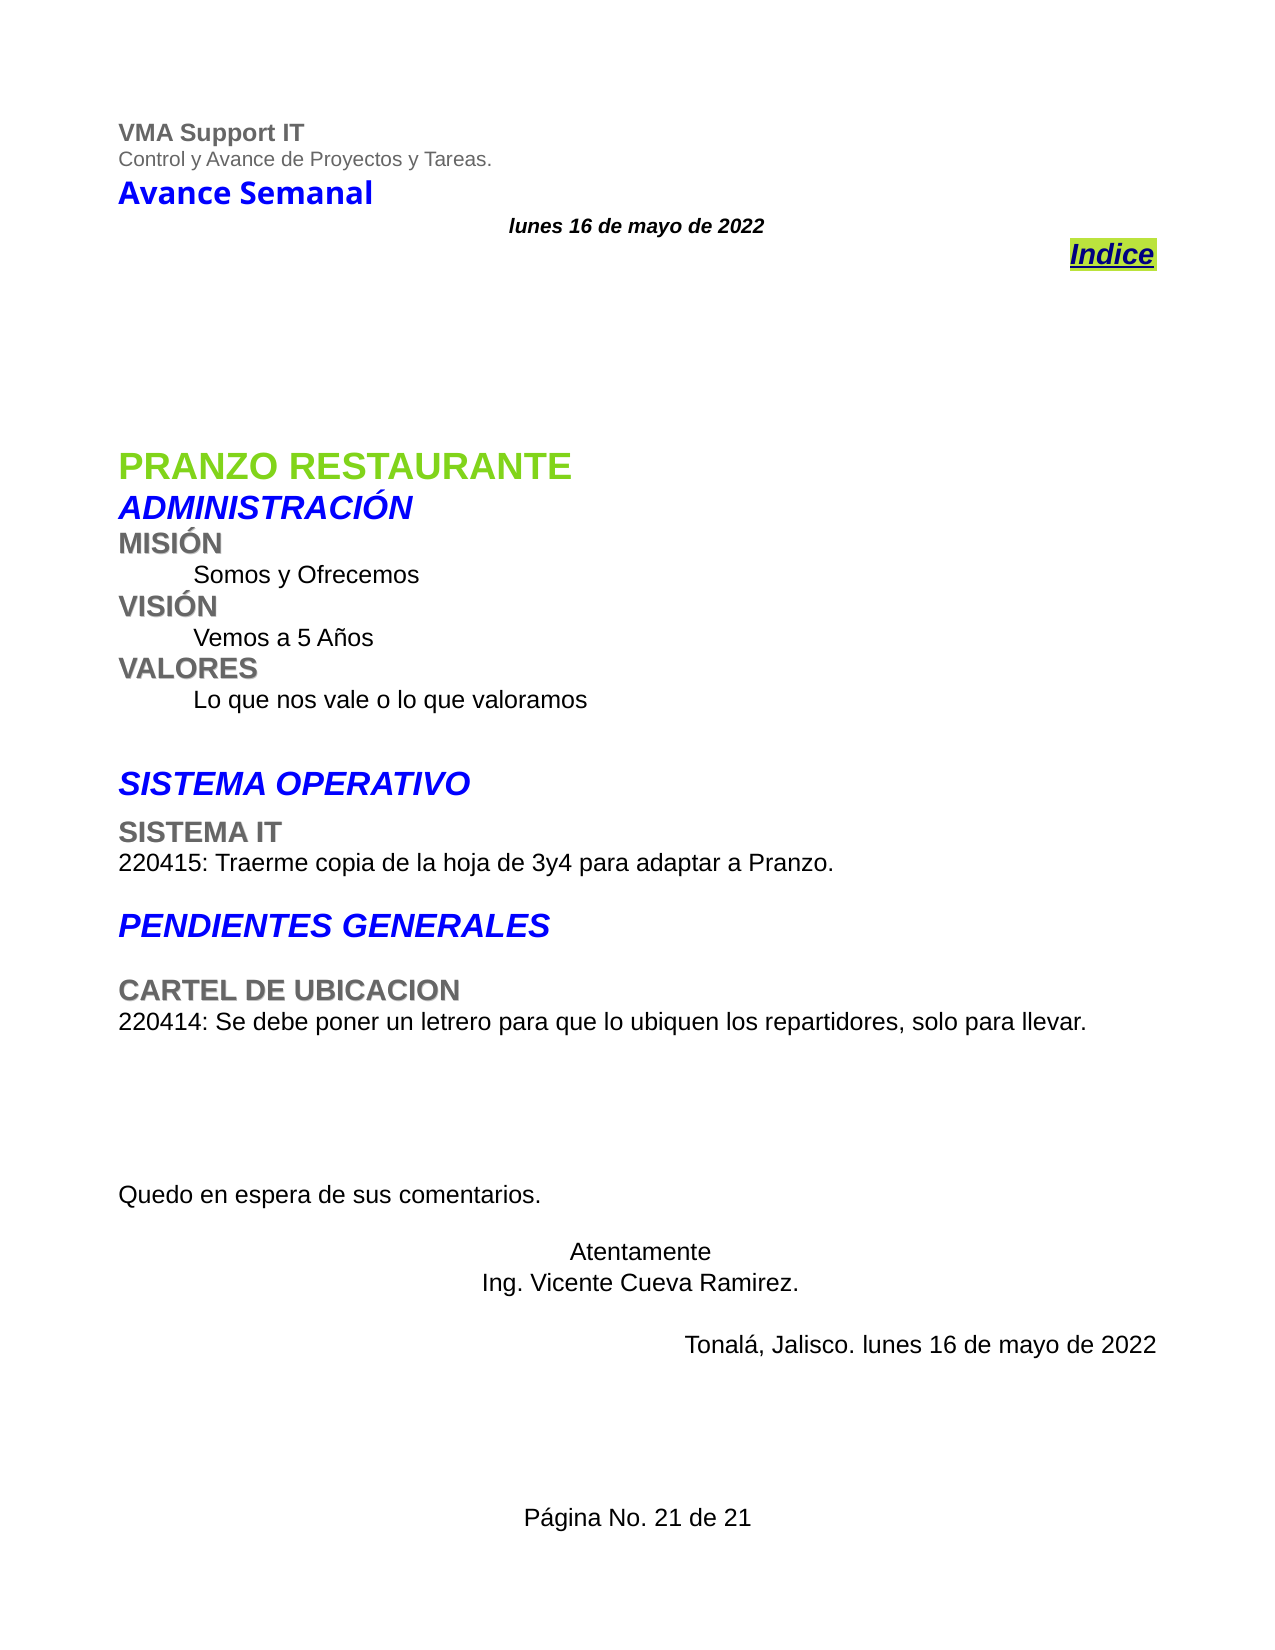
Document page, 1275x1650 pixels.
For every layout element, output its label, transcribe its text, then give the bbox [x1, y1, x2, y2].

subtitle Sistema Operativo [118, 763, 1157, 802]
list Ing. Vicente Cueva Ramirez. [124, 1268, 1157, 1297]
subtitle Administración [118, 488, 1157, 526]
subtitle PENDIENTES GENERALES [118, 906, 1157, 944]
subtitle Pranzo Restaurante [118, 444, 1157, 488]
text 220414: Se debe poner un letrero para que lo ubiquen los repartidores, solo para llevar. [118, 1007, 1157, 1036]
text Lo que nos vale o lo que valoramos [193, 685, 1157, 714]
list Atentamente [124, 1237, 1157, 1266]
subtitle Sistema IT [118, 815, 1157, 848]
subtitle CARTEL DE UBICACION [118, 973, 1157, 1007]
subtitle Valores [118, 651, 1157, 685]
subtitle Misión [118, 526, 1157, 560]
subtitle Visión [118, 589, 1157, 623]
text Vemos a 5 Años [193, 623, 1157, 651]
list Tonalá, Jalisco. lunes 16 de mayo de 2022 [124, 1330, 1157, 1359]
text Quedo en espera de sus comentarios. [118, 1179, 1157, 1208]
text Somos y Ofrecemos [193, 560, 1157, 589]
text 220415: Traerme copia de la hoja de 3y4 para adaptar a Pranzo. [118, 848, 1157, 877]
